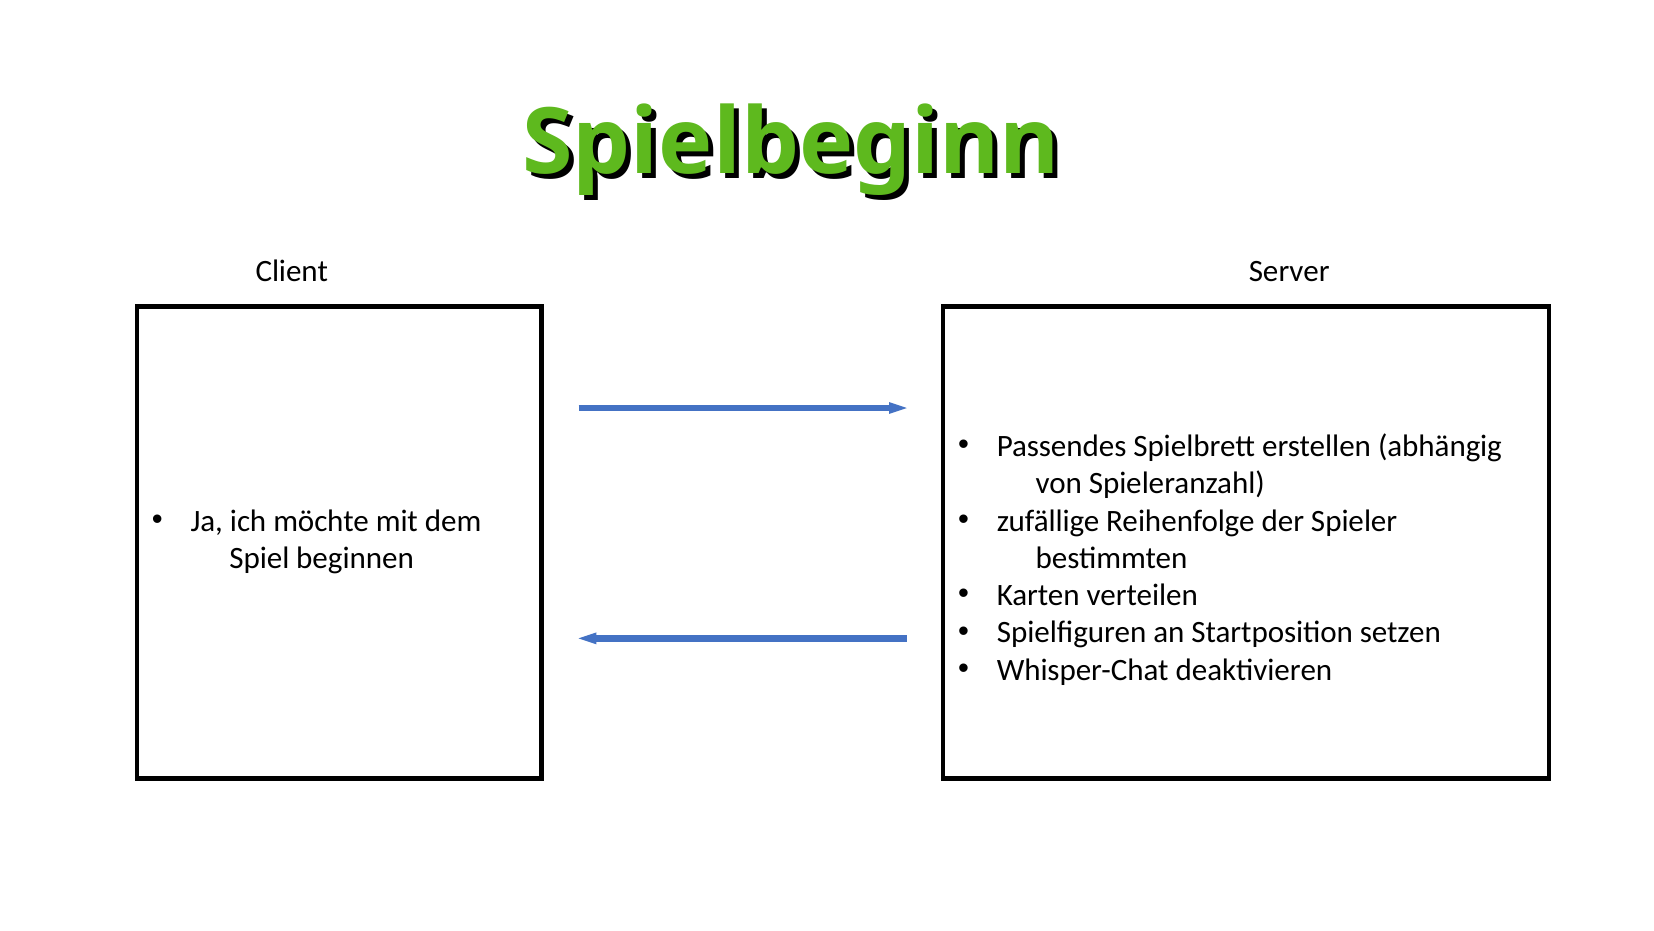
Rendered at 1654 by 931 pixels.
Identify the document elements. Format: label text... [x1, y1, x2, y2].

text_box Client [240, 242, 361, 296]
text_box Ja, ich möchte mit dem Spiel beginnen [137, 306, 541, 779]
text_box Server [1233, 242, 1366, 296]
title Spielbeginn [47, 59, 1536, 215]
text_box Passendes Spielbrett erstellen (abhängig von Spieleranzahl) zufällige Reihenfolge der Spieler bestimmten Karten verteilen Spielfiguren an Startposition setzen Whisper-Chat deaktivieren [943, 306, 1549, 779]
